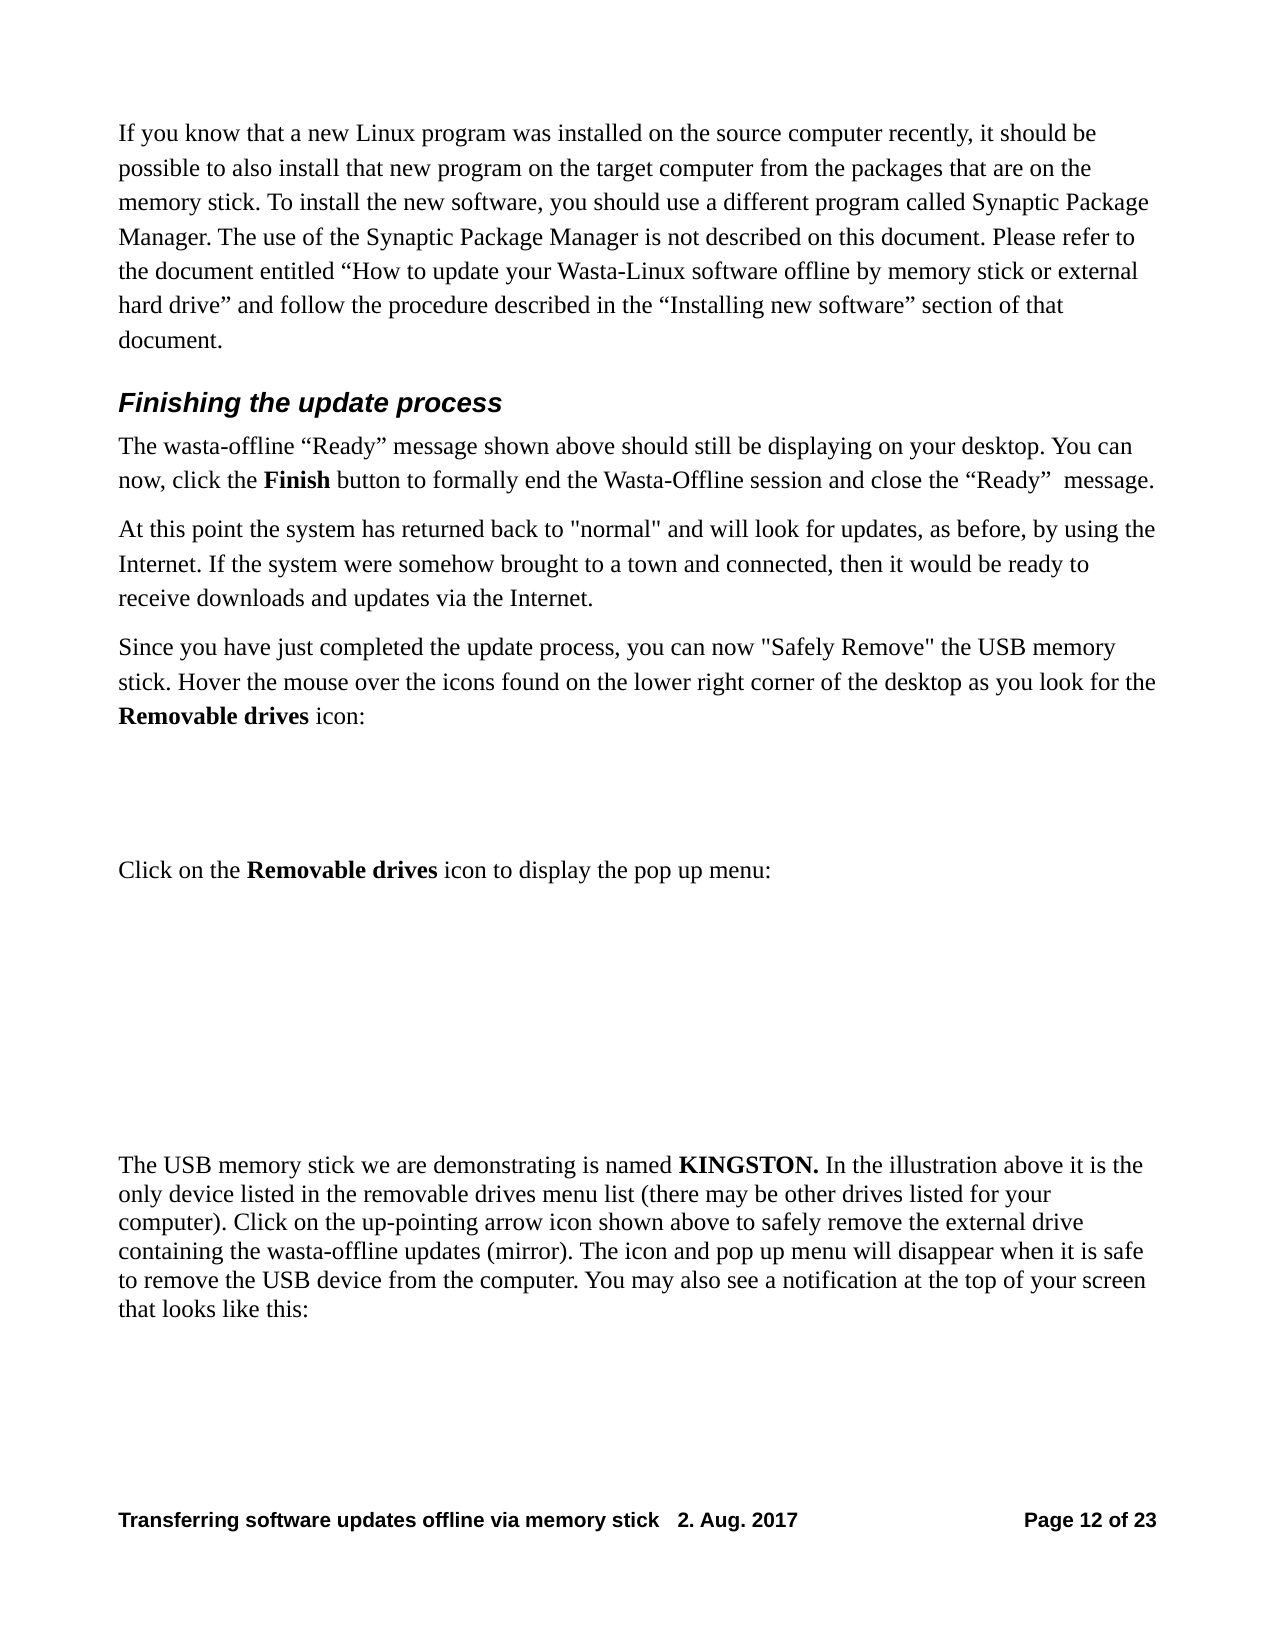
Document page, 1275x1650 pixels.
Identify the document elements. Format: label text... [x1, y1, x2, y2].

text Click on the Removable drives icon to display the pop up menu: [118, 751, 1157, 884]
text The wasta-offline “Ready” message shown above should still be displaying on your desktop. You can now, click the Finish button to formally end the Wasta-Offline session and close the “Ready” message. [118, 431, 1157, 494]
subtitle Finishing the update process [118, 387, 1157, 418]
text At this point the system has returned back to "normal" and will look for updates, as before, by using the Internet. If the system were somehow brought to a town and connected, then it would be ready to receive downloads and updates via the Internet. [118, 514, 1157, 612]
text If you know that a new Linux program was installed on the source computer recently, it should be possible to also install that new program on the target computer from the packages that are on the memory stick. To install the new software, you should use a different program called Synaptic Package Manager. The use of the Synaptic Package Manager is not described on this document. Please refer to the document entitled “How to update your Wasta-Linux software offline by memory stick or external hard drive” and follow the procedure described in the “Installing new software” section of that document. [118, 118, 1157, 354]
text The USB memory stick we are demonstrating is named KINGSTON. In the illustration above it is the only device listed in the removable drives menu list (there may be other drives listed for your computer). Click on the up-pointing arrow icon shown above to safely remove the external drive containing the wasta-offline updates (mirror). The icon and pop up menu will disappear when it is safe to remove the USB device from the computer. You may also see a notification at the top of your screen that looks like this: [118, 1150, 1157, 1322]
text Since you have just completed the update process, you can now "Safely Remove" the USB memory stick. Hover the mouse over the icons found on the lower right corner of the desktop as you look for the Removable drives icon: [118, 632, 1157, 730]
